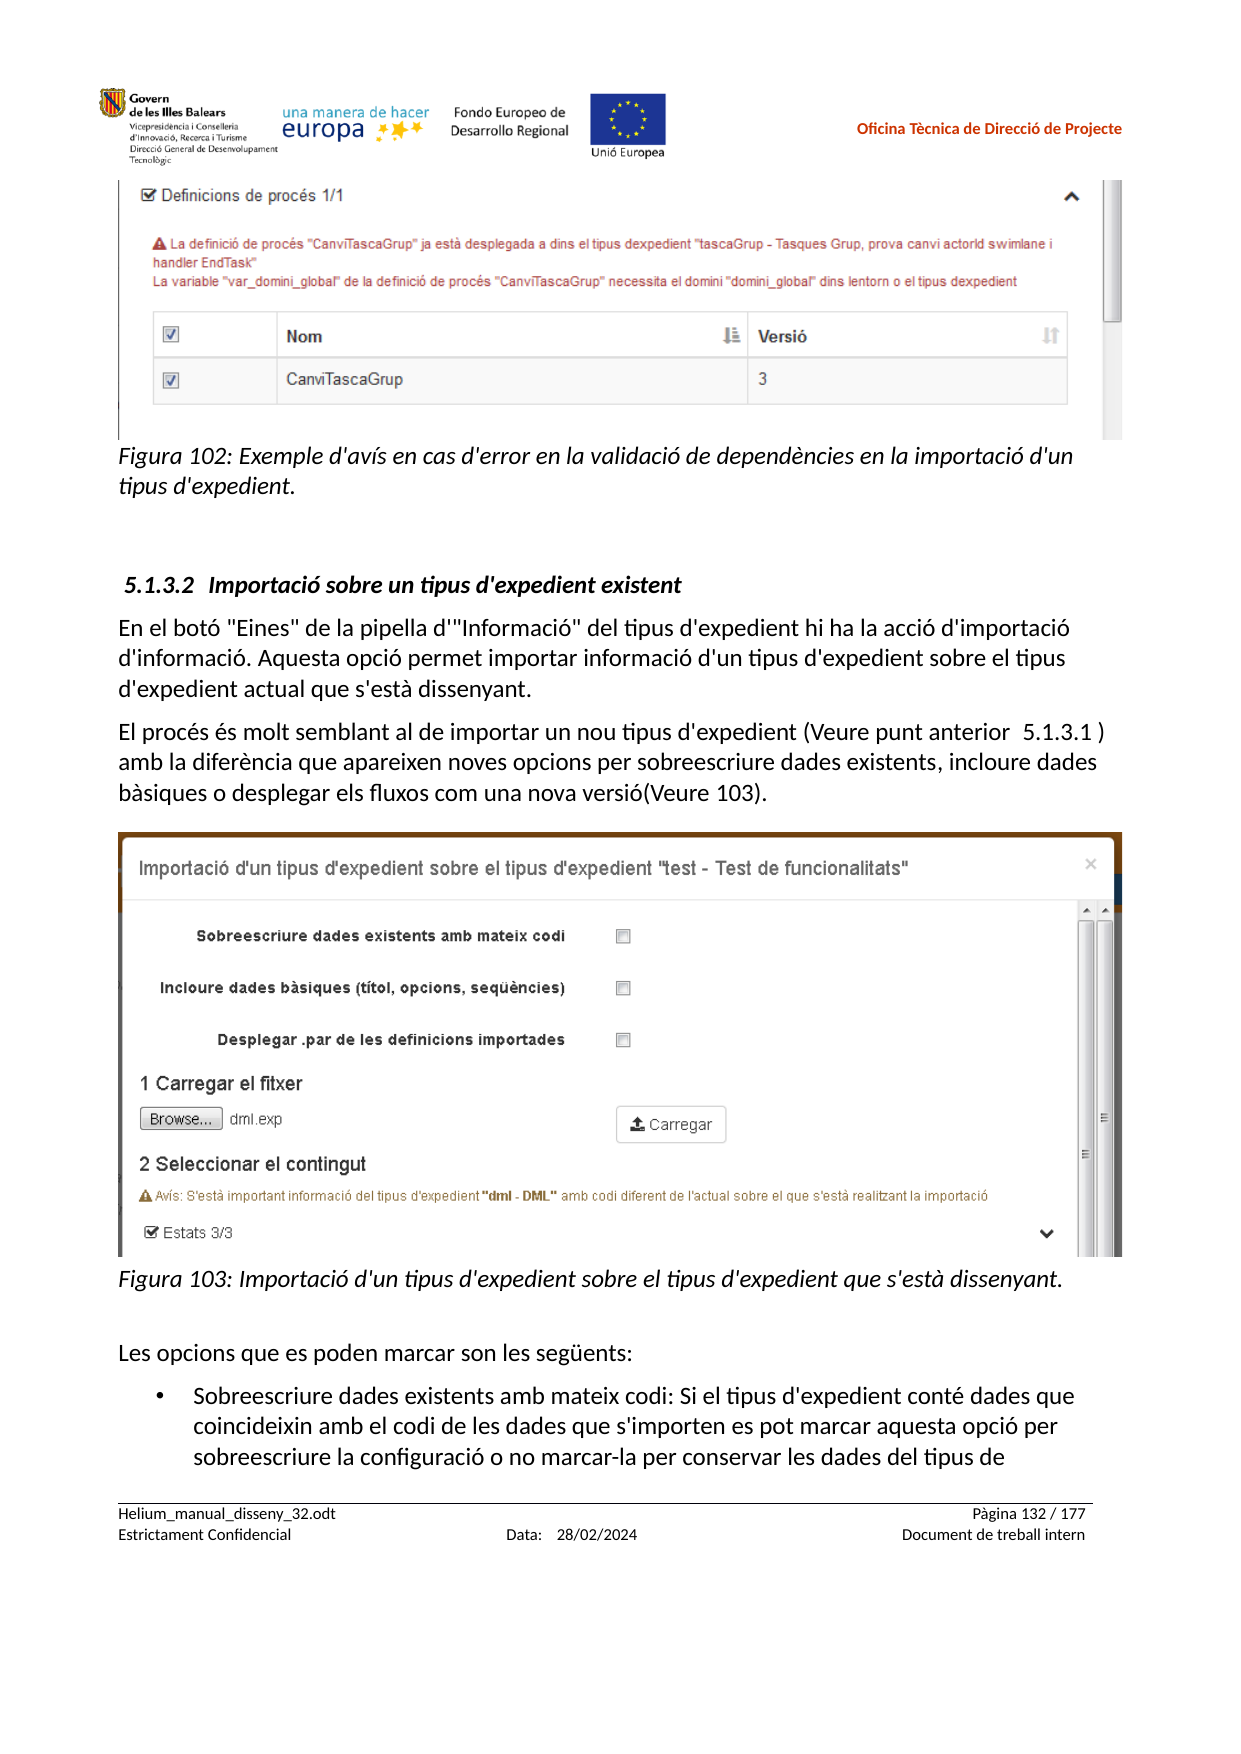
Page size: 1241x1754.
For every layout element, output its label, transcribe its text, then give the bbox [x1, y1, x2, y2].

text Figura 102: Exemple d'avís en cas d'error en la validació de dependències en la importació d'un tipus d'expedient. [118, 440, 1122, 501]
text El procés és molt semblant al de importar un nou tipus d'expedient (Veure punt anterior 5.1.3.1 ) amb la diferència que apareixen noves opcions per sobreescriure dades existents, incloure dades bàsiques o desplegar els fluxos com una nova versió(Veure 103). [118, 716, 1122, 807]
text Les opcions que es poden marcar son les següents: [118, 1337, 1122, 1367]
text Figura 103: Importació d'un tipus d'expedient sobre el tipus d'expedient que s'està dissenyant. [118, 1257, 1122, 1294]
text En el botó "Eines" de la pipella d'"Informació" del tipus d'expedient hi ha la acció d'importació d'informació. Aquesta opció permet importar informació d'un tipus d'expedient sobre el tipus d'expedient actual que s'està dissenyant. [118, 612, 1122, 703]
picture [99, 87, 668, 166]
picture [118, 180, 1123, 440]
subtitle Importació sobre un tipus d'expedient existent [118, 569, 1122, 599]
list Sobreescriure dades existents amb mateix codi: Si el tipus d'expedient conté dades que coincideixin amb el codi de les dades que s'importen es pot marcar aquesta opció per sobreescriure la configuració o no marcar-la per conservar les dades del tipus de [156, 1380, 1122, 1471]
picture [118, 832, 1123, 1257]
